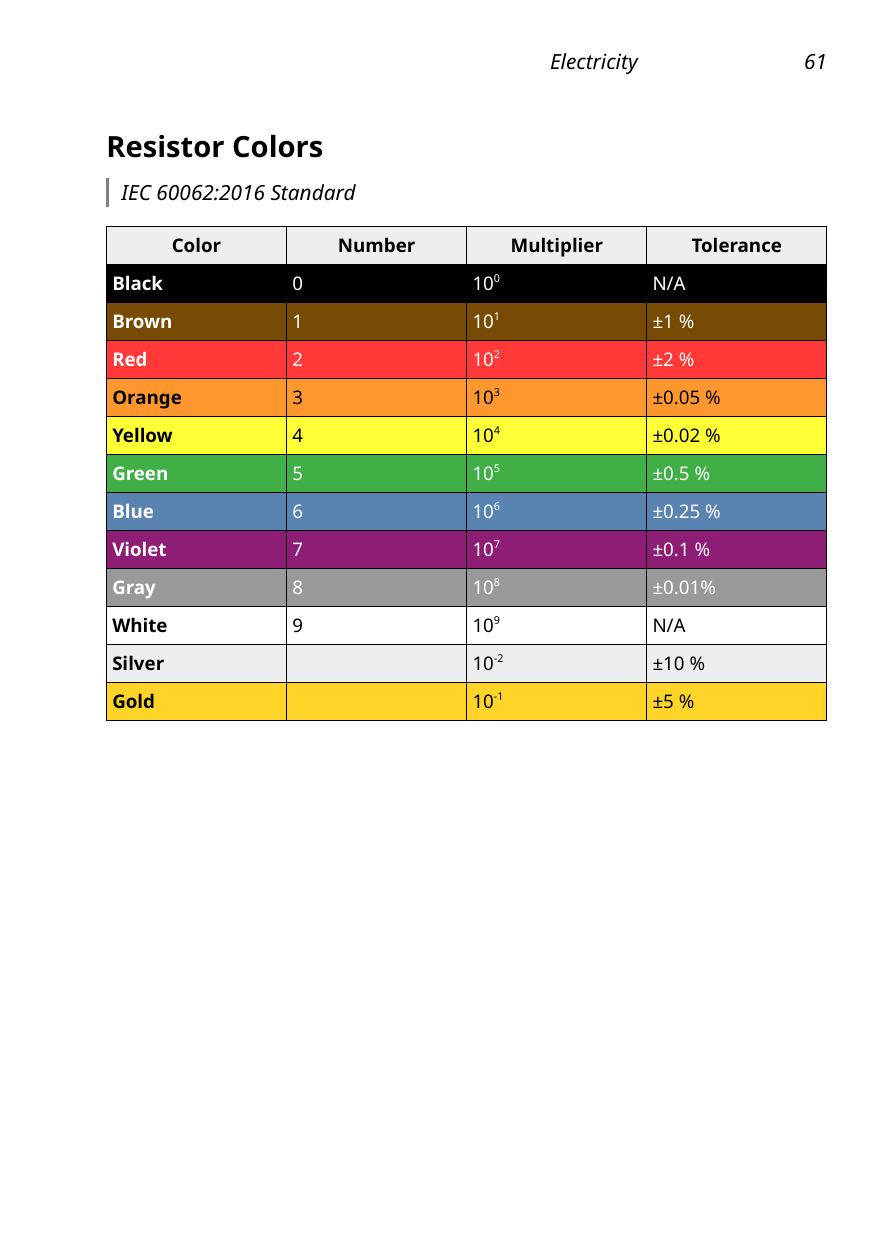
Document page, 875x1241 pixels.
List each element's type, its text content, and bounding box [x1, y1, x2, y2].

table_cell 10-1 [467, 683, 646, 720]
table_cell 0 [287, 265, 466, 302]
table_cell Green [107, 455, 286, 492]
table_cell 7 [287, 531, 466, 568]
table_cell N/A [647, 265, 826, 302]
table_cell N/A [647, 607, 826, 644]
table_cell 105 [467, 455, 646, 492]
table_cell Gold [107, 683, 286, 720]
table_cell [287, 645, 466, 682]
table_cell 104 [467, 417, 646, 454]
table_cell 109 [467, 607, 646, 644]
table_header Multiplier [467, 227, 646, 264]
table_header Tolerance [647, 227, 826, 264]
table_cell Silver [107, 645, 286, 682]
table_cell 107 [467, 531, 646, 568]
table_cell 5 [287, 455, 466, 492]
table_cell 10-2 [467, 645, 646, 682]
table_cell 103 [467, 379, 646, 416]
table_cell Yellow [107, 417, 286, 454]
table_cell Red [107, 341, 286, 378]
table_cell 108 [467, 569, 646, 606]
table_cell ±1 % [647, 303, 826, 340]
table_cell [287, 683, 466, 720]
table_cell 106 [467, 493, 646, 530]
table_cell ±0.05 % [647, 379, 826, 416]
table_cell White [107, 607, 286, 644]
table_header Color [107, 227, 286, 264]
table_cell ±2 % [647, 341, 826, 378]
table_cell 1 [287, 303, 466, 340]
table_cell 8 [287, 569, 466, 606]
table_cell 102 [467, 341, 646, 378]
table_cell Orange [107, 379, 286, 416]
table_cell 9 [287, 607, 466, 644]
subtitle Resistor Colors [106, 126, 827, 166]
table_cell ±0.25 % [647, 493, 826, 530]
table_cell 6 [287, 493, 466, 530]
table_cell Violet [107, 531, 286, 568]
table_cell 3 [287, 379, 466, 416]
table_cell Black [107, 265, 286, 302]
table_cell Blue [107, 493, 286, 530]
table_cell ±0.5 % [647, 455, 826, 492]
table_cell Brown [107, 303, 286, 340]
text IEC 60062:2016 Standard [109, 178, 827, 207]
table_cell Gray [107, 569, 286, 606]
table_cell 100 [467, 265, 646, 302]
table_cell ±0.01% [647, 569, 826, 606]
table_cell 4 [287, 417, 466, 454]
table_cell 101 [467, 303, 646, 340]
table_cell ±10 % [647, 645, 826, 682]
table_cell ±5 % [647, 683, 826, 720]
table_cell ±0.02 % [647, 417, 826, 454]
table_cell 2 [287, 341, 466, 378]
table_header Number [287, 227, 466, 264]
table_cell ±0.1 % [647, 531, 826, 568]
